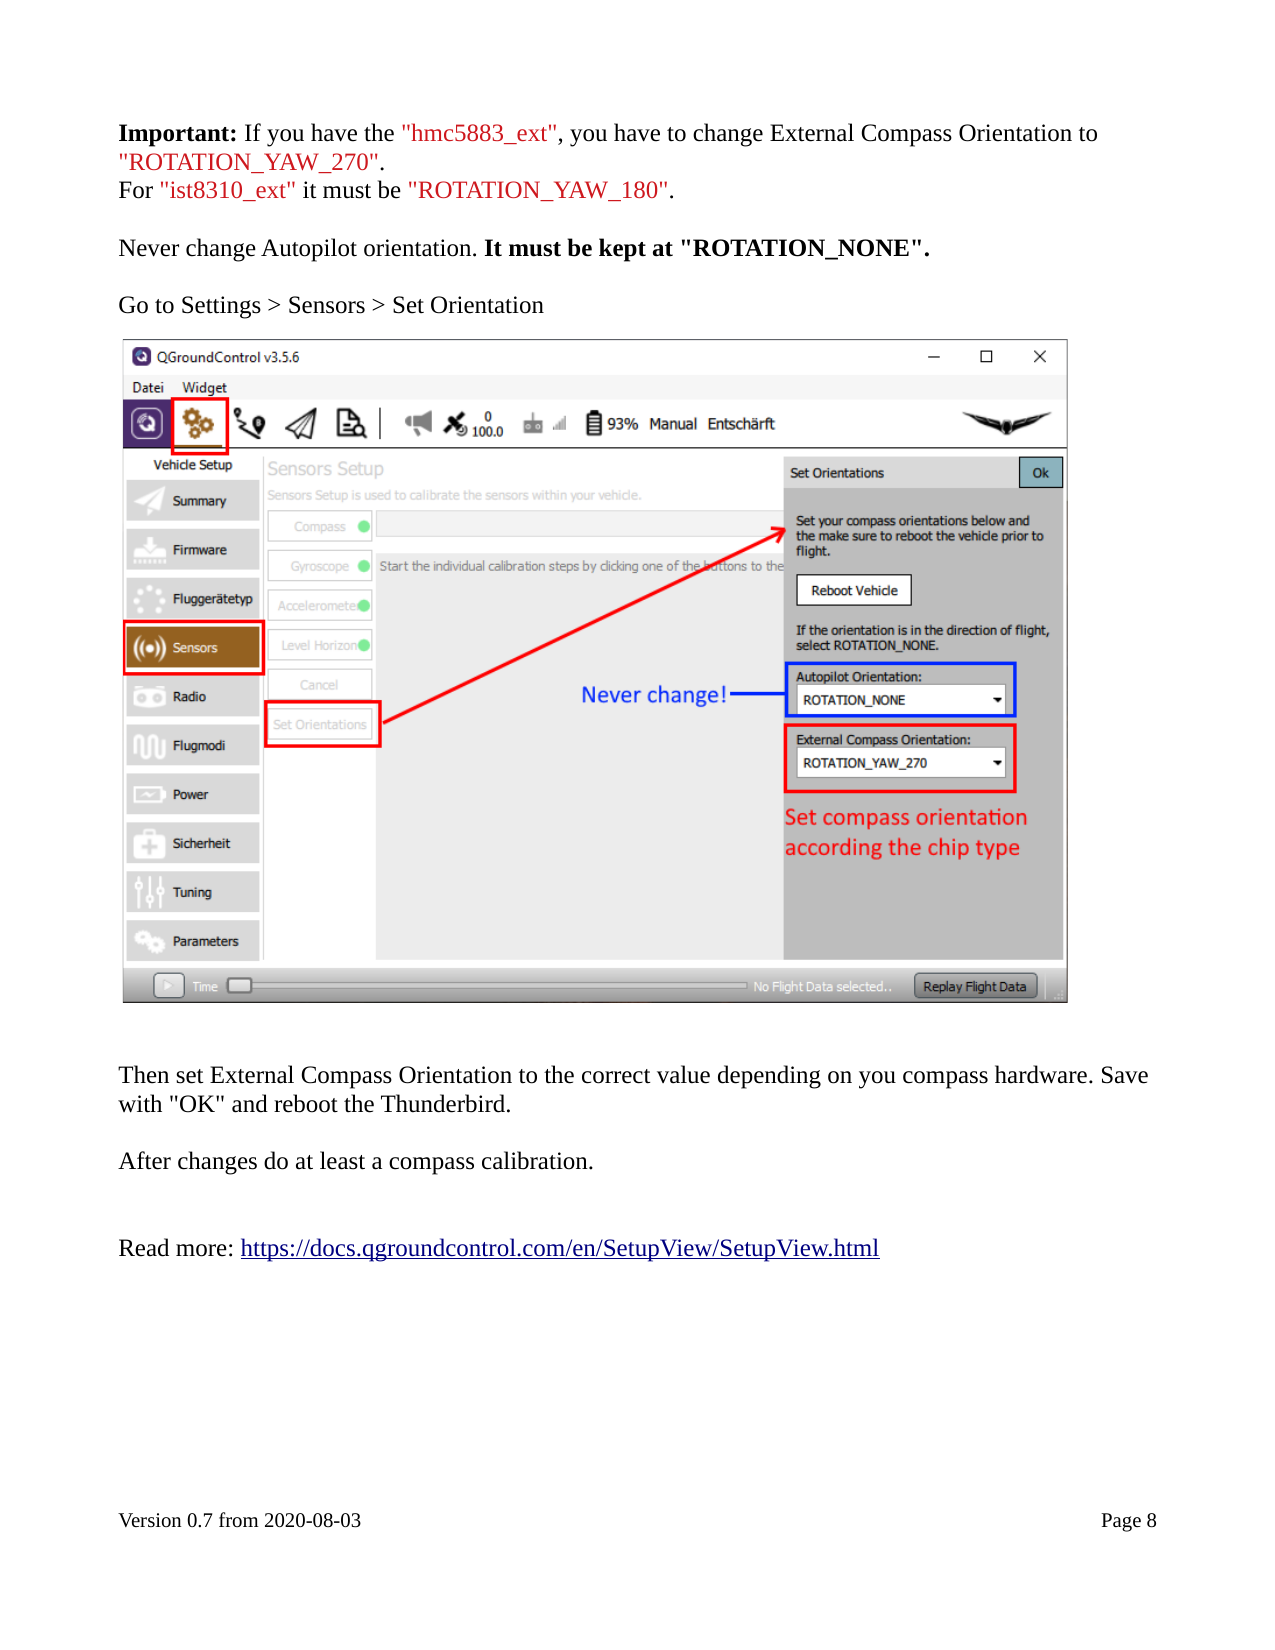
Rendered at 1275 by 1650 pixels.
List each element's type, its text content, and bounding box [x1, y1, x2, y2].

text Important: If you have the "hmc5883_ext", you have to change External Compass Orientation to "ROTATION_YAW_270". [118, 118, 1157, 176]
text Read more: https://docs.qgroundcontrol.com/en/SetupView/SetupView.html [118, 1233, 1157, 1261]
picture [122, 339, 1068, 1003]
text For "ist8310_ext" it must be "ROTATION_YAW_180". [118, 176, 1157, 204]
text Never change Autopilot orientation. It must be kept at "ROTATION_NONE". [118, 233, 1157, 262]
text Then set External Compass Orientation to the correct value depending on you compass hardware. Save with "OK" and reboot the Thunderbird. [118, 1060, 1157, 1118]
text Go to Settings > Sensors > Set Orientation [118, 291, 1157, 319]
text After changes do at least a compass calibration. [118, 1146, 1157, 1175]
